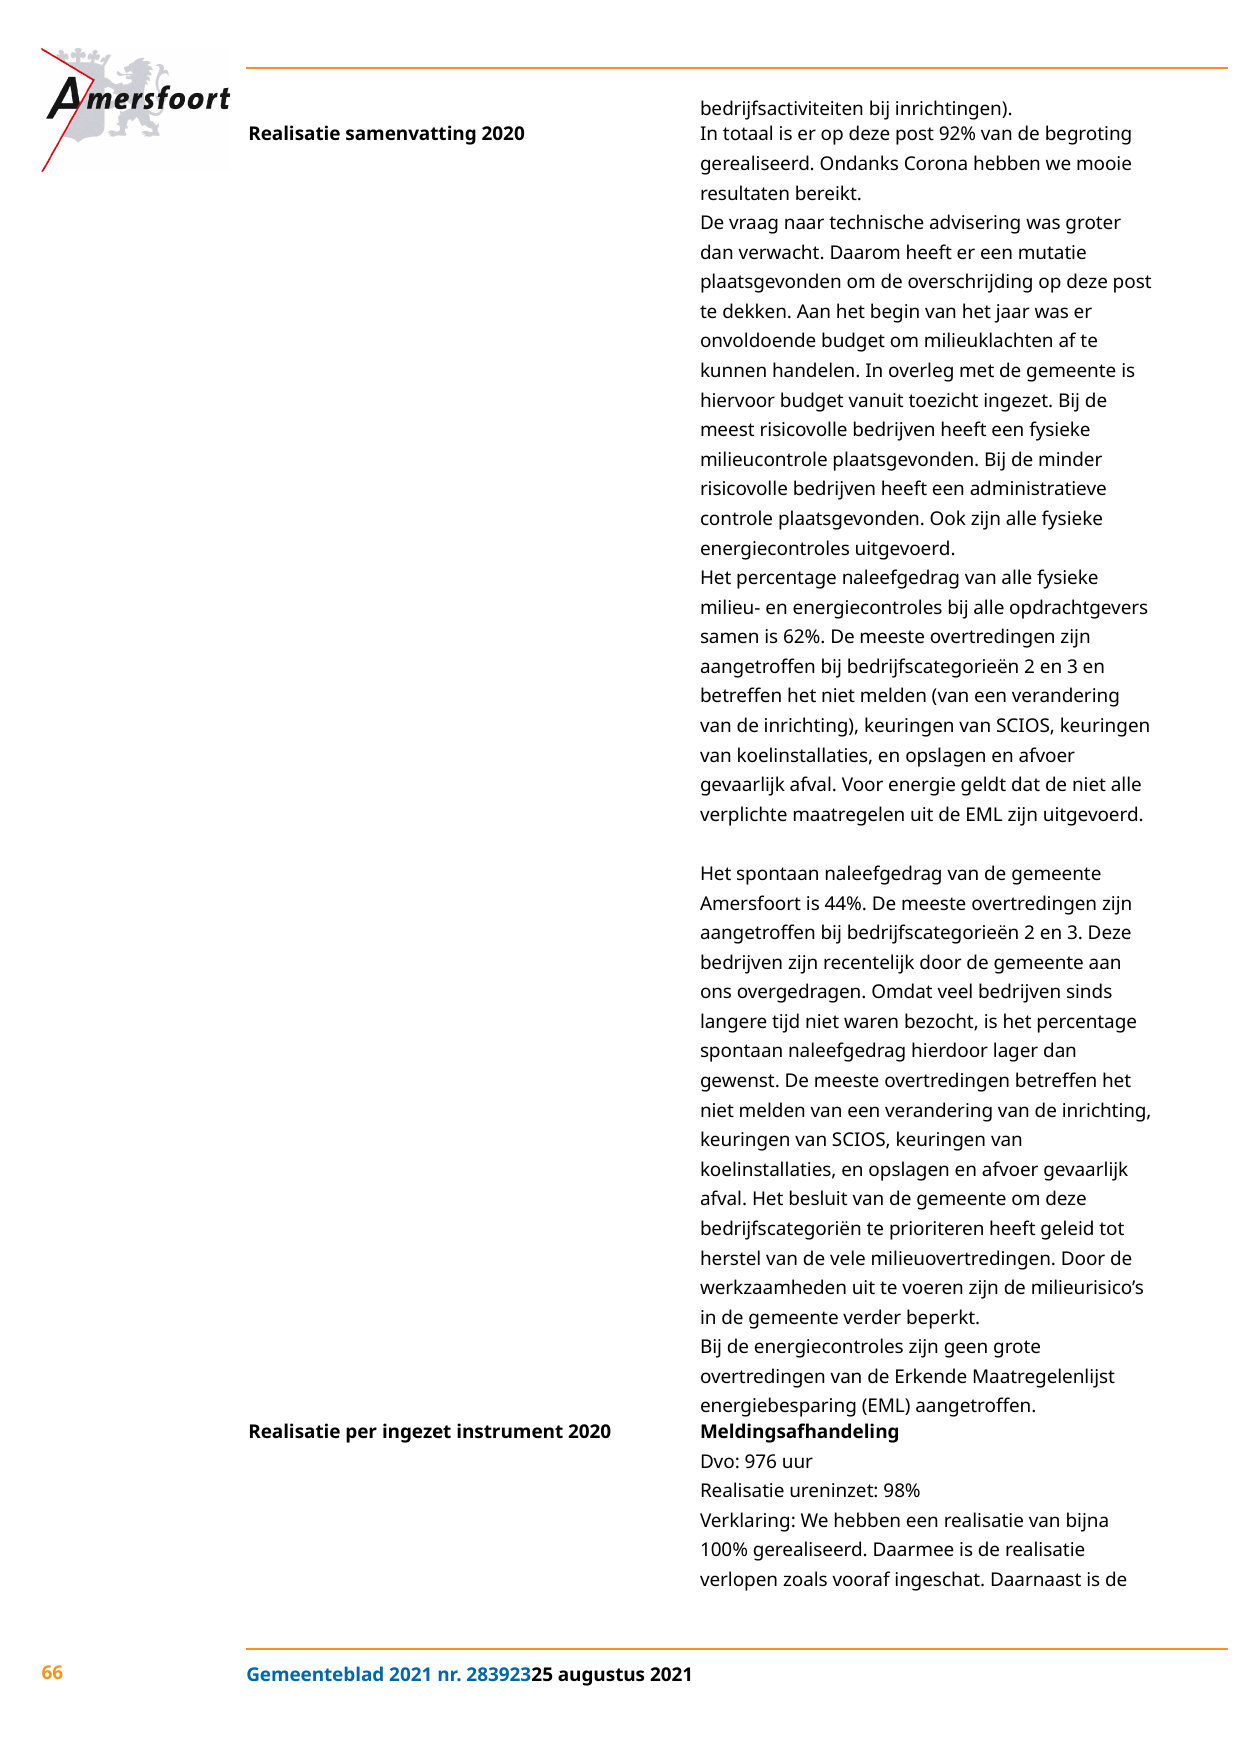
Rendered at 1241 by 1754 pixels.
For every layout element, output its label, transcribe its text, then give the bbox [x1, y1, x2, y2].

table_cell In totaal is er op deze post 92% van de begroting gerealiseerd. Ondanks Corona hebben we mooie resultaten bereikt. De vraag naar technische advisering was groter dan verwacht. Daarom heeft er een mutatie plaatsgevonden om de overschrijding op deze post te dekken. Aan het begin van het jaar was er onvoldoende budget om milieuklachten af te kunnen handelen. In overleg met de gemeente is hiervoor budget vanuit toezicht ingezet. Bij de meest risicovolle bedrijven heeft een fysieke milieucontrole plaatsgevonden. Bij de minder risicovolle bedrijven heeft een administratieve controle plaatsgevonden. Ook zijn alle fysieke energiecontroles uitgevoerd. Het percentage naleefgedrag van alle fysieke milieu- en energiecontroles bij alle opdrachtgevers samen is 62%. De meeste overtredingen zijn aangetroffen bij bedrijfscategorieën 2 en 3 en betreffen het niet melden (van een verandering van de inrichting), keuringen van SCIOS, keuringen van koelinstallaties, en opslagen en afvoer gevaarlijk afval. Voor energie geldt dat de niet alle verplichte maatregelen uit de EML zijn uitgevoerd. Het spontaan naleefgedrag van de gemeente Amersfoort is 44%. De meeste overtredingen zijn aangetroffen bij bedrijfscategorieën 2 en 3. Deze bedrijven zijn recentelijk door de gemeente aan ons overgedragen. Omdat veel bedrijven sinds langere tijd niet waren bezocht, is het percentage spontaan naleefgedrag hierdoor lager dan gewenst. De meeste overtredingen betreffen het niet melden van een verandering van de inrichting, keuringen van SCIOS, keuringen van koelinstallaties, en opslagen en afvoer gevaarlijk afval. Het besluit van de gemeente om deze bedrijfscategoriën te prioriteren heeft geleid tot herstel van de vele milieuovertredingen. Door de werkzaamheden uit te voeren zijn de milieurisico’s in de gemeente verder beperkt. Bij de energiecontroles zijn geen grote overtredingen van de Erkende Maatregelenlijst energiebesparing (EML) aangetroffen. [700, 121, 1152, 1418]
table_cell bedrijfsactiviteiten bij inrichtingen). [700, 95, 1152, 121]
table_cell Realisatie samenvatting 2020 [248, 121, 700, 1418]
picture [41, 47, 231, 172]
table_cell [248, 95, 700, 121]
table_cell Meldingsafhandeling Dvo: 976 uur Realisatie ureninzet: 98% Verklaring: We hebben een realisatie van bijna 100% gerealiseerd. Daarmee is de realisatie verlopen zoals vooraf ingeschat. Daarnaast is de [700, 1418, 1152, 1592]
table_cell Realisatie per ingezet instrument 2020 [248, 1418, 700, 1592]
